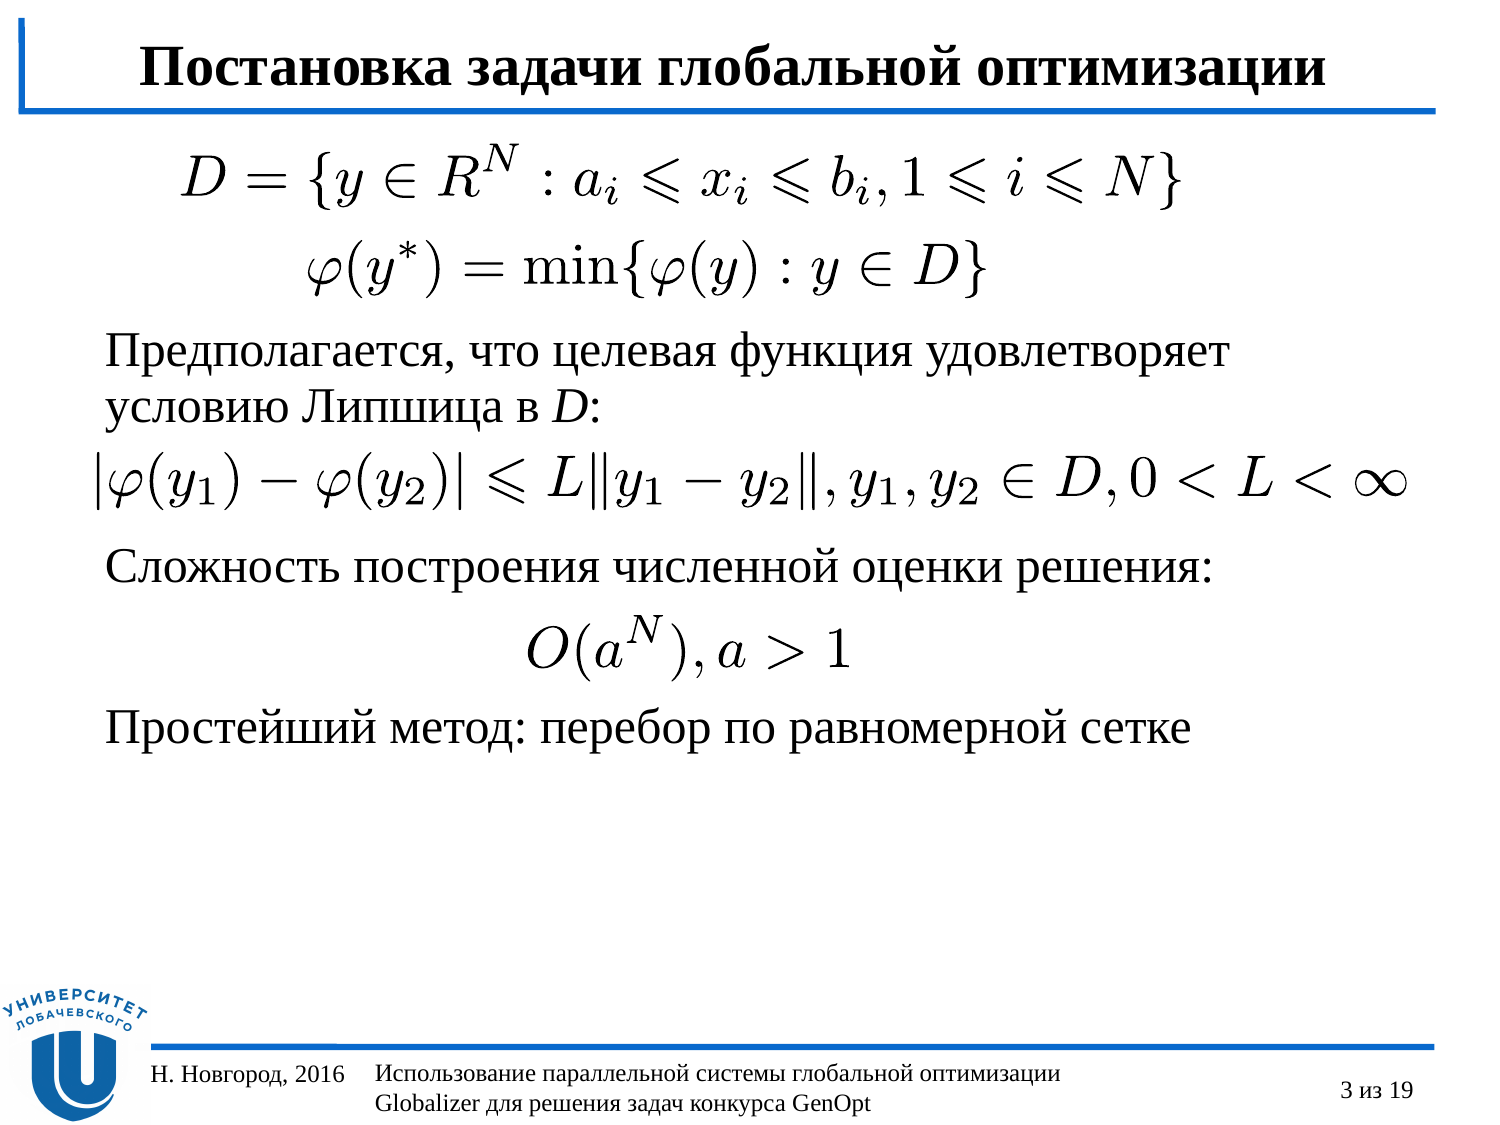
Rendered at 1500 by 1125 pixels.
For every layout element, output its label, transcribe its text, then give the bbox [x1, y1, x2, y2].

text_box [304, 239, 991, 299]
text_box Предполагается, что целевая функция удовлетворяет условию Липшица в D: Сложность построения численной оценки решения: Простейший метод: перебор по равномерной сетке [90, 314, 1441, 1021]
text_box Постановка задачи глобальной оптимизации [124, 24, 1400, 100]
text_box [178, 143, 1186, 211]
text_box [525, 615, 854, 682]
picture [0, 984, 151, 1125]
